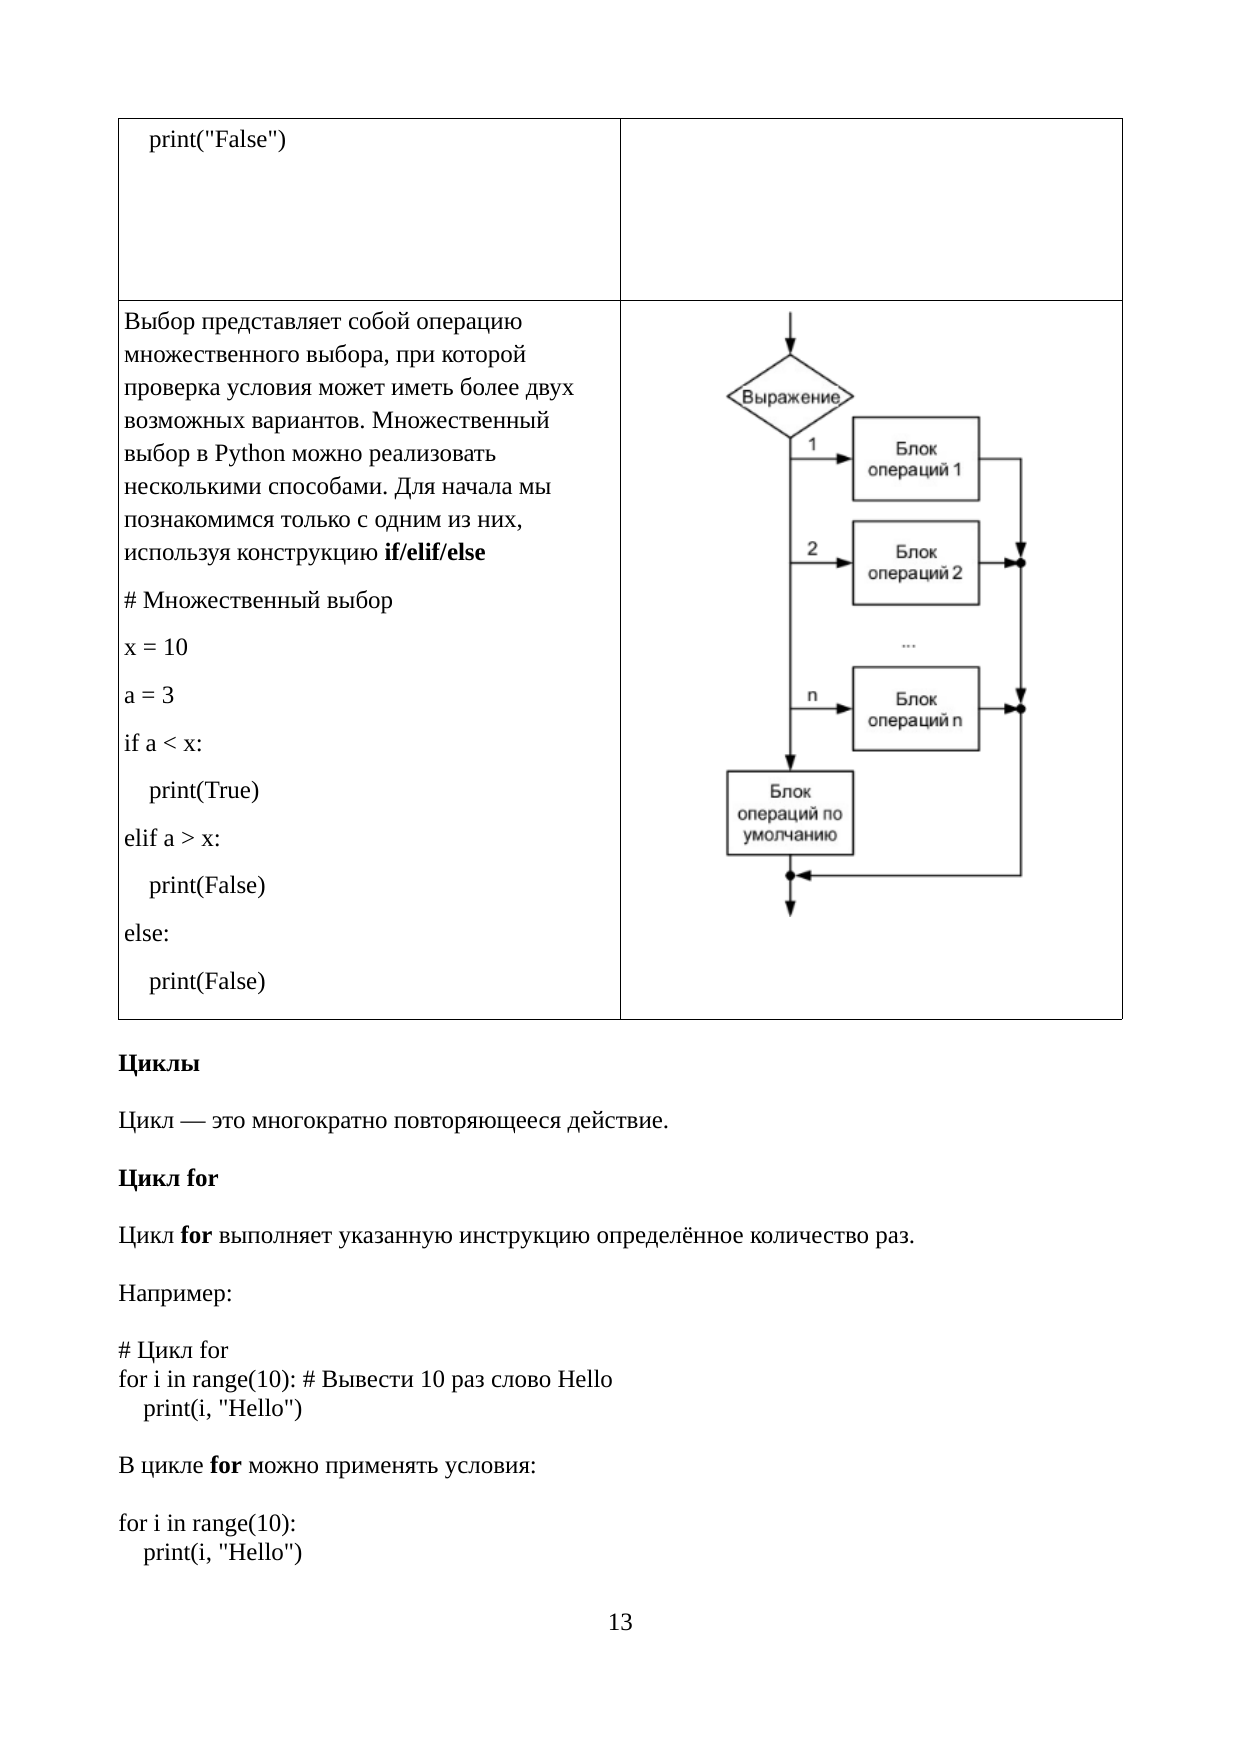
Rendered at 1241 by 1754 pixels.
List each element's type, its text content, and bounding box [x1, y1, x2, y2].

table_cell print("False") [119, 119, 620, 300]
text print(i, "Hello") [118, 1393, 1122, 1422]
text В цикле for можно применять условия: [118, 1450, 1122, 1479]
text for i in range(10): [118, 1508, 1122, 1537]
text Цикл for [118, 1163, 1122, 1192]
text # Цикл for [118, 1335, 1122, 1364]
text Цикл for выполняет указанную инструкцию определённое количество раз. [118, 1220, 1122, 1249]
picture [708, 306, 1034, 917]
text Циклы [118, 1048, 1122, 1077]
table_cell Выбор представляет собой операцию множественного выбора, при которой проверка условия может иметь более двух возможных вариантов. Множественный выбор в Python можно реализовать несколькими способами. Для начала мы познакомимся только с одним из них, используя конструкцию if/elif/else # Множественный выбор x = 10 a = 3 if a < x: print(True) elif a > x: print(False) else: print(False) [119, 301, 620, 1019]
text print(i, "Hello") [118, 1537, 1122, 1565]
text Например: [118, 1278, 1122, 1307]
table_cell [621, 119, 1122, 300]
text Цикл — это многократно повторяющееся действие. [118, 1105, 1122, 1134]
text for i in range(10): # Вывести 10 раз слово Hello [118, 1364, 1122, 1393]
table_cell [621, 301, 1122, 1019]
